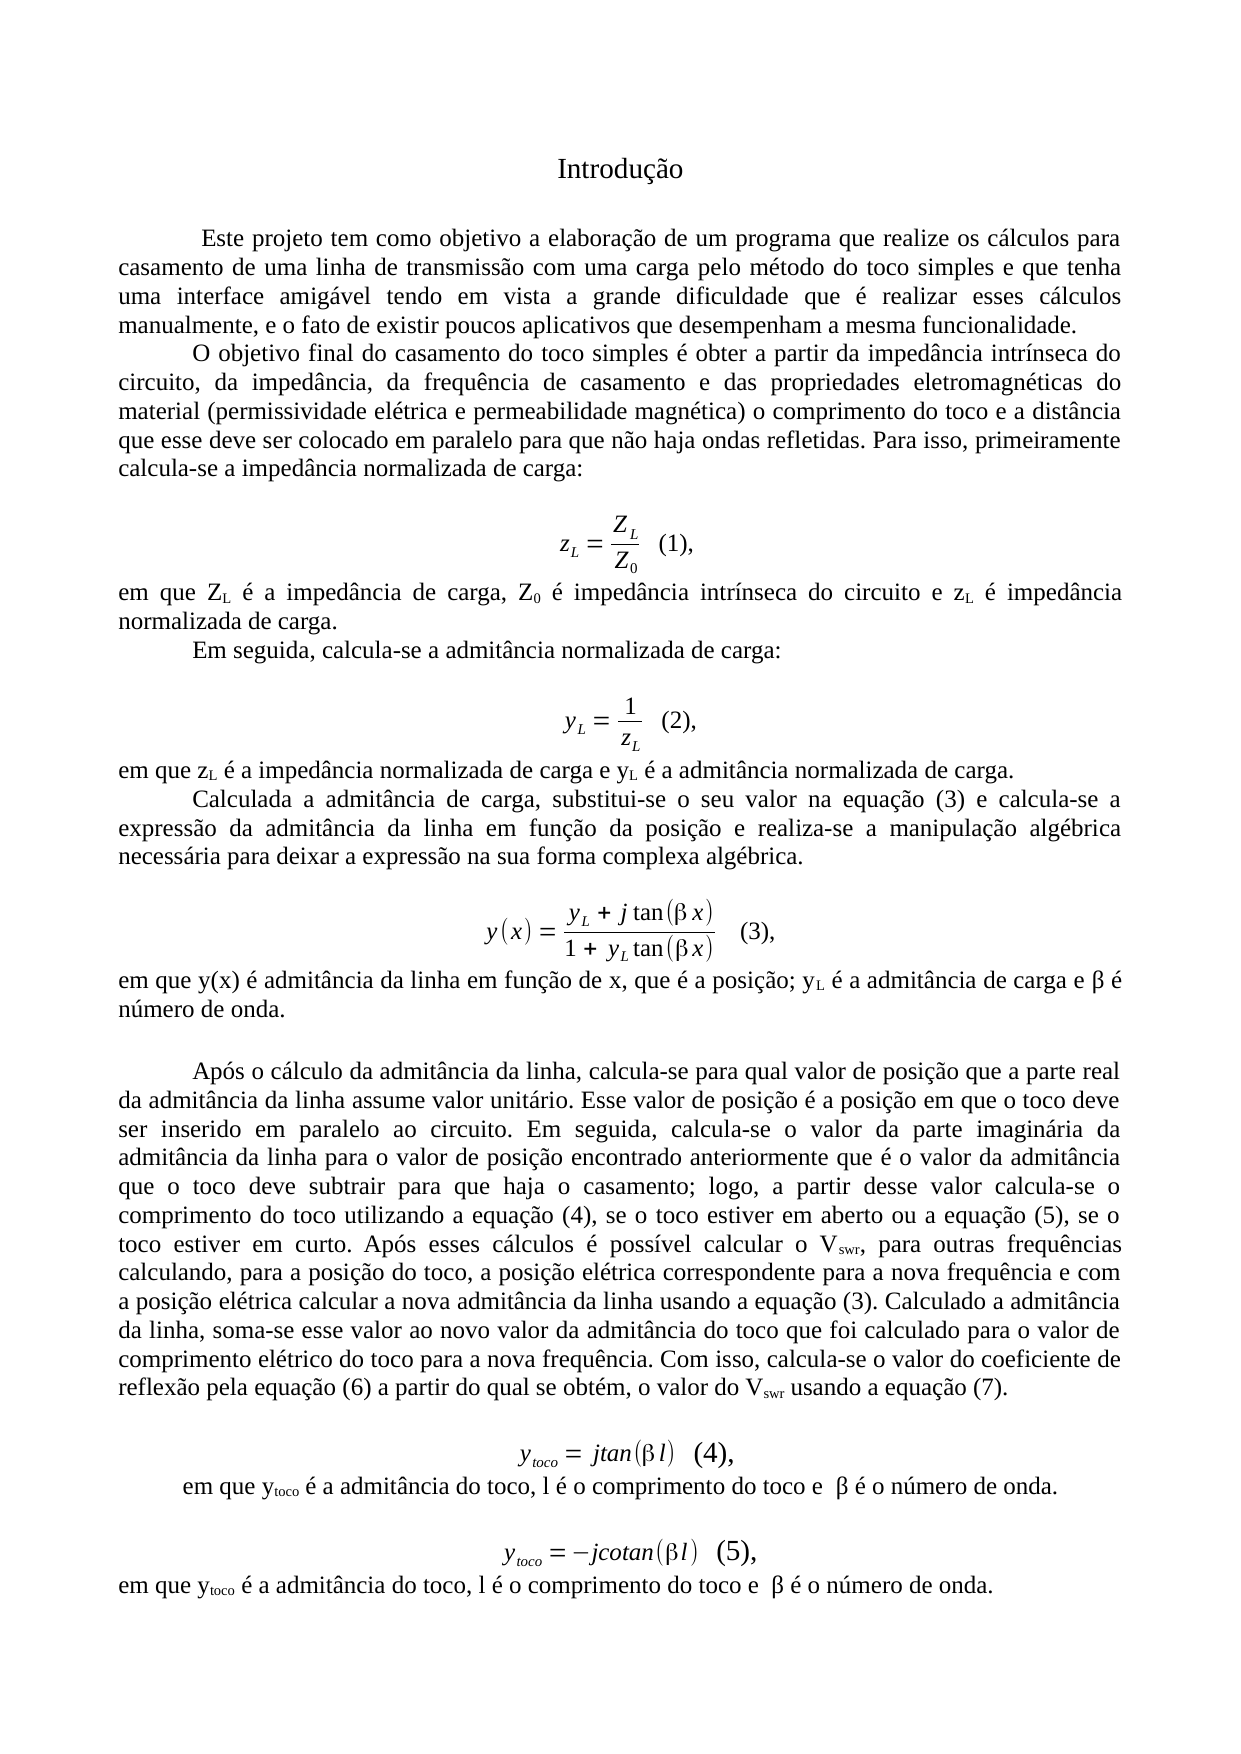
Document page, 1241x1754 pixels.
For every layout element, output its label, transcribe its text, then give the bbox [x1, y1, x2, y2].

text em que ytoco é a admitância do toco, l é o comprimento do toco e β é o número de onda. [118, 1570, 1122, 1598]
text (5), [118, 1533, 1122, 1570]
text Calculada a admitância de carga, substitui-se o seu valor na equação (3) e calcula-se a expressão da admitância da linha em função da posição e realiza-se a manipulação algébrica necessária para deixar a expressão na sua forma complexa algébrica. [118, 784, 1122, 870]
text (4), [118, 1435, 1122, 1471]
text (2), [118, 692, 1122, 755]
text Introdução [118, 152, 1122, 185]
text em que ytoco é a admitância do toco, l é o comprimento do toco e β é o número de onda. [118, 1471, 1122, 1500]
text (1), [118, 511, 1122, 577]
text Após o cálculo da admitância da linha, calcula-se para qual valor de posição que a parte real da admitância da linha assume valor unitário. Esse valor de posição é a posição em que o toco deve ser inserido em paralelo ao circuito. Em seguida, calcula-se o valor da parte imaginária da admitância da linha para o valor de posição encontrado anteriormente que é o valor da admitância que o toco deve subtrair para que haja o casamento; logo, a partir desse valor calcula-se o comprimento do toco utilizando a equação (4), se o toco estiver em aberto ou a equação (5), se o toco estiver em curto. Após esses cálculos é possível calcular o Vswr, para outras frequências calculando, para a posição do toco, a posição elétrica correspondente para a nova frequência e com a posição elétrica calcular a nova admitância da linha usando a equação (3). Calculado a admitância da linha, soma-se esse valor ao novo valor da admitância do toco que foi calculado para o valor de comprimento elétrico do toco para a nova frequência. Com isso, calcula-se o valor do coeficiente de reflexão pela equação (6) a partir do qual se obtém, o valor do Vswr usando a equação (7). [118, 1056, 1122, 1401]
text Em seguida, calcula-se a admitância normalizada de carga: [118, 635, 1122, 664]
text (3), [118, 899, 1122, 965]
text em que zL é a impedância normalizada de carga e yL é a admitância normalizada de carga. [118, 755, 1122, 784]
text O objetivo final do casamento do toco simples é obter a partir da impedância intrínseca do circuito, da impedância, da frequência de casamento e das propriedades eletromagnéticas do material (permissividade elétrica e permeabilidade magnética) o comprimento do toco e a distância que esse deve ser colocado em paralelo para que não haja ondas refletidas. Para isso, primeiramente calcula-se a impedância normalizada de carga: [118, 338, 1122, 482]
text em que ZL é a impedância de carga, Z0 é impedância intrínseca do circuito e zL é impedância normalizada de carga. [118, 577, 1122, 635]
text Este projeto tem como objetivo a elaboração de um programa que realize os cálculos para casamento de uma linha de transmissão com uma carga pelo método do toco simples e que tenha uma interface amigável tendo em vista a grande dificuldade que é realizar esses cálculos manualmente, e o fato de existir poucos aplicativos que desempenham a mesma funcionalidade. [118, 219, 1122, 338]
text em que y(x) é admitância da linha em função de x, que é a posição; yL é a admitância de carga e β é número de onda. [118, 965, 1122, 1023]
